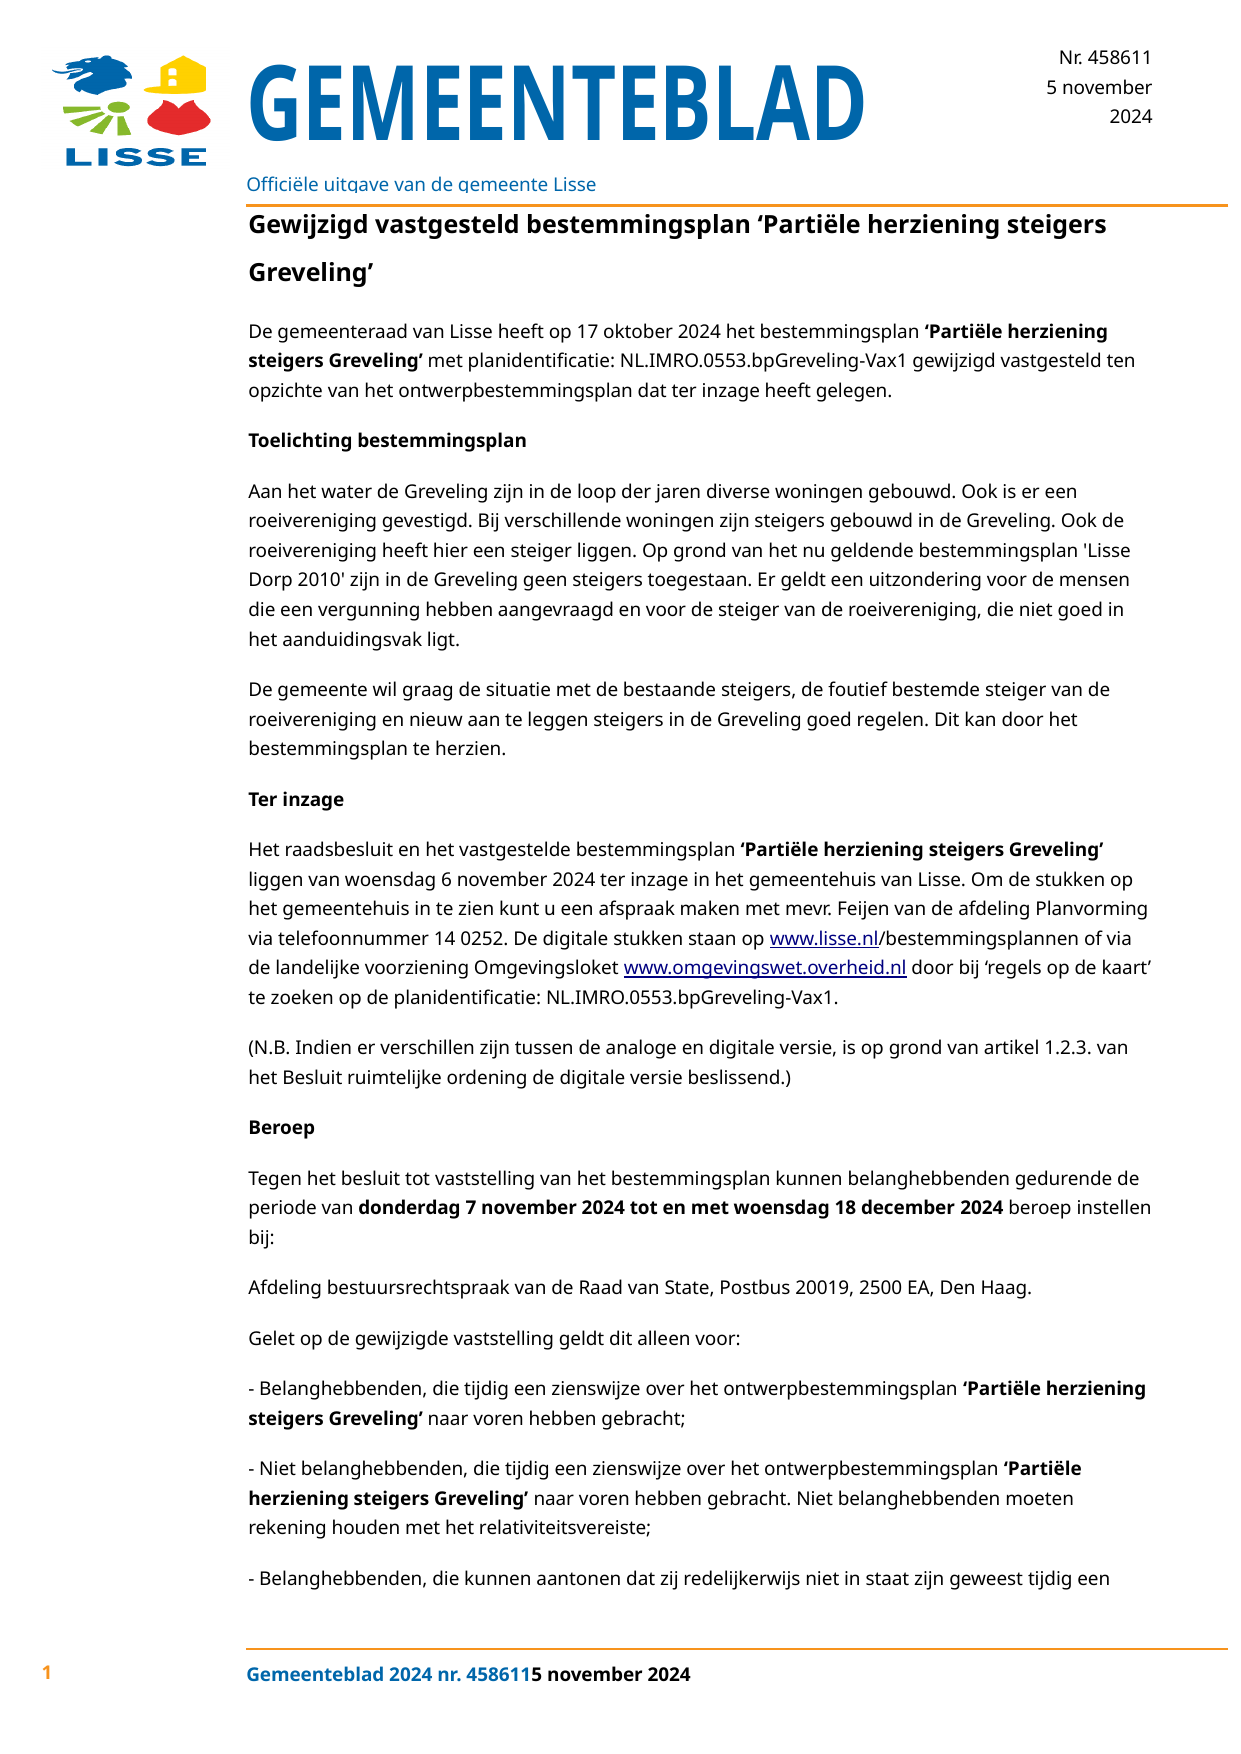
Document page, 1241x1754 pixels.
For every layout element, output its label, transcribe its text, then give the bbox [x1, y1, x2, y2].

text De gemeenteraad van Lisse heeft op 17 oktober 2024 het bestemmingsplan ‘Partiële herziening steigers Greveling’ met planidentificatie: NL.IMRO.0553.bpGreveling-Vax1 gewijzigd vastgesteld ten opzichte van het ontwerpbestemmingsplan dat ter inzage heeft gelegen. [248, 318, 1152, 403]
text Beroep [248, 1114, 1152, 1140]
text Gelet op de gewijzigde vaststelling geldt dit alleen voor: [248, 1325, 1152, 1351]
text - Niet belanghebbenden, die tijdig een zienswijze over het ontwerpbestemmingsplan ‘Partiële herziening steigers Greveling’ naar voren hebben gebracht. Niet belanghebbenden moeten rekening houden met het relativiteitsvereiste; [248, 1455, 1152, 1540]
text Tegen het besluit tot vaststelling van het bestemmingsplan kunnen belanghebbenden gedurende de periode van donderdag 7 november 2024 tot en met woensdag 18 december 2024 beroep instellen bij: [248, 1165, 1152, 1250]
text Het raadsbesluit en het vastgestelde bestemmingsplan ‘Partiële herziening steigers Greveling’ liggen van woensdag 6 november 2024 ter inzage in het gemeentehuis van Lisse. Om de stukken op het gemeentehuis in te zien kunt u een afspraak maken met mevr. Feijen van de afdeling Planvorming via telefoonnummer 14 0252. De digitale stukken staan op www.lisse.nl/bestemmingsplannen of via de landelijke voorziening Omgevingsloket www.omgevingswet.overheid.nl door bij ‘regels op de kaart’ te zoeken op de planidentificatie: NL.IMRO.0553.bpGreveling-Vax1. [248, 836, 1152, 1010]
text De gemeente wil graag de situatie met de bestaande steigers, de foutief bestemde steiger van de roeivereniging en nieuw aan te leggen steigers in de Greveling goed regelen. Dit kan door het bestemmingsplan te herzien. [248, 676, 1152, 761]
text Toelichting bestemmingsplan [248, 427, 1152, 453]
text Aan het water de Greveling zijn in de loop der jaren diverse woningen gebouwd. Ook is er een roeivereniging gevestigd. Bij verschillende woningen zijn steigers gebouwd in de Greveling. Ook de roeivereniging heeft hier een steiger liggen. Op grond van het nu geldende bestemmingsplan 'Lisse Dorp 2010' zijn in de Greveling geen steigers toegestaan. Er geldt een uitzondering voor de mensen die een vergunning hebben aangevraagd en voor de steiger van de roeivereniging, die niet goed in het aanduidingsvak ligt. [248, 478, 1152, 652]
text - Belanghebbenden, die kunnen aantonen dat zij redelijkerwijs niet in staat zijn geweest tijdig een [248, 1565, 1152, 1591]
text - Belanghebbenden, die tijdig een zienswijze over het ontwerpbestemmingsplan ‘Partiële herziening steigers Greveling’ naar voren hebben gebracht; [248, 1375, 1152, 1431]
text Ter inzage [248, 786, 1152, 812]
text Afdeling bestuursrechtspraak van de Raad van State, Postbus 20019, 2500 EA, Den Haag. [248, 1274, 1152, 1300]
text (N.B. Indien er verschillen zijn tussen de analoge en digitale versie, is op grond van artikel 1.2.3. van het Besluit ruimtelijke ordening de digitale versie beslissend.) [248, 1034, 1152, 1090]
picture [41, 47, 231, 172]
text Gewijzigd vastgesteld bestemmingsplan ‘Partiële herziening steigers Greveling’ [248, 207, 1152, 288]
